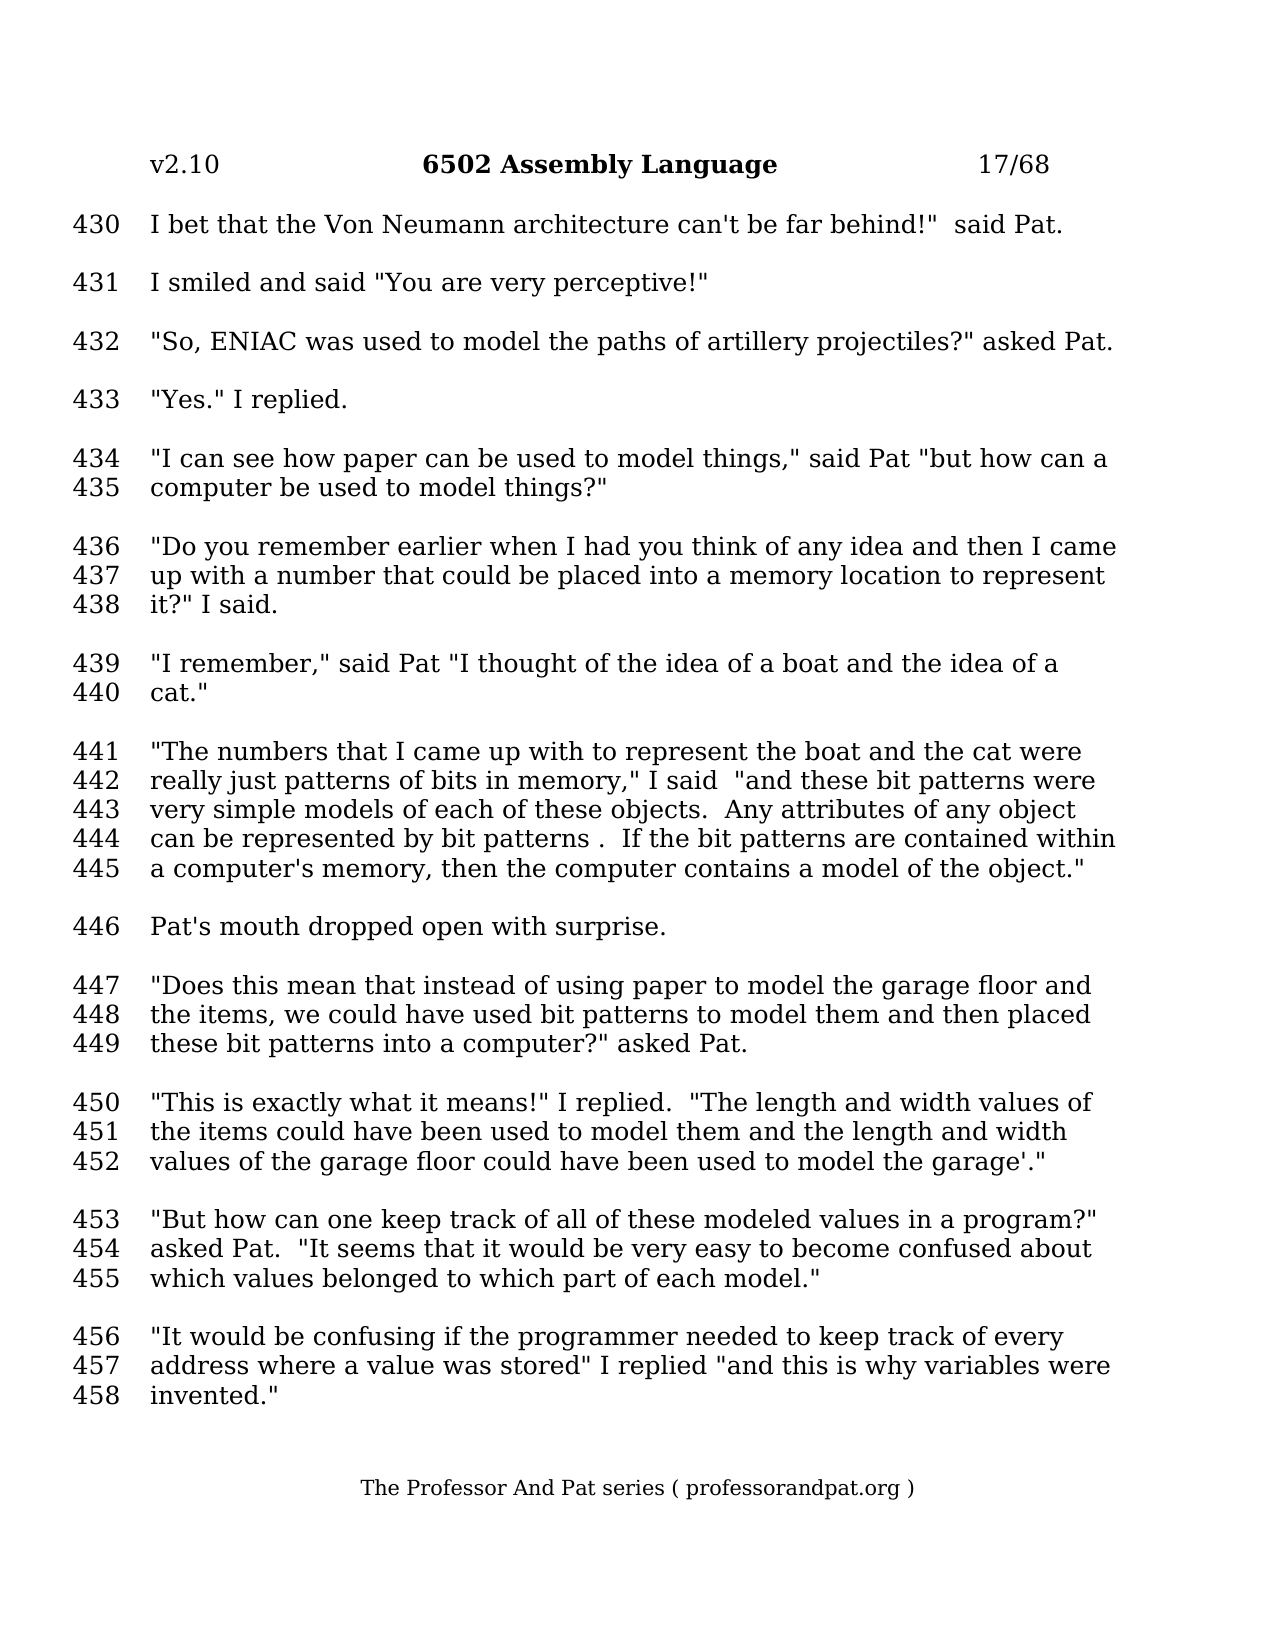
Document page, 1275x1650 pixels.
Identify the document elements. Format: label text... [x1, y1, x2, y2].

text "I can see how paper can be used to model things," said Pat "but how can a computer be used to model things?" [150, 444, 1125, 503]
text "Do you remember earlier when I had you think of any idea and then I came up with a number that could be placed into a memory location to represent it?" I said. [150, 532, 1125, 620]
text "The numbers that I came up with to represent the boat and the cat were really just patterns of bits in memory," I said "and these bit patterns were very simple models of each of these objects. Any attributes of any object can be represented by bit patterns . If the bit patterns are contained within a computer's memory, then the computer contains a model of the object." [150, 737, 1125, 883]
text I bet that the Von Neumann architecture can't be far behind!" said Pat. [150, 210, 1125, 239]
text "I remember," said Pat "I thought of the idea of a boat and the idea of a cat." [150, 649, 1125, 708]
text "Yes." I replied. [150, 386, 1125, 415]
text "So, ENIAC was used to model the paths of artillery projectiles?" asked Pat. [150, 327, 1125, 356]
text I smiled and said "You are very perceptive!" [150, 268, 1125, 298]
text "Does this mean that instead of using paper to model the garage floor and the items, we could have used bit patterns to model them and then placed these bit patterns into a computer?" asked Pat. [150, 971, 1125, 1059]
text "It would be confusing if the programmer needed to keep track of every address where a value was stored" I replied "and this is why variables were invented." [150, 1322, 1125, 1410]
text Pat's mouth dropped open with surprise. [150, 912, 1125, 942]
text "But how can one keep track of all of these modeled values in a program?" asked Pat. "It seems that it would be very easy to become confused about which values belonged to which part of each model." [150, 1205, 1125, 1293]
text "This is exactly what it means!" I replied. "The length and width values of the items could have been used to model them and the length and width values of the garage floor could have been used to model the garage'." [150, 1088, 1125, 1176]
